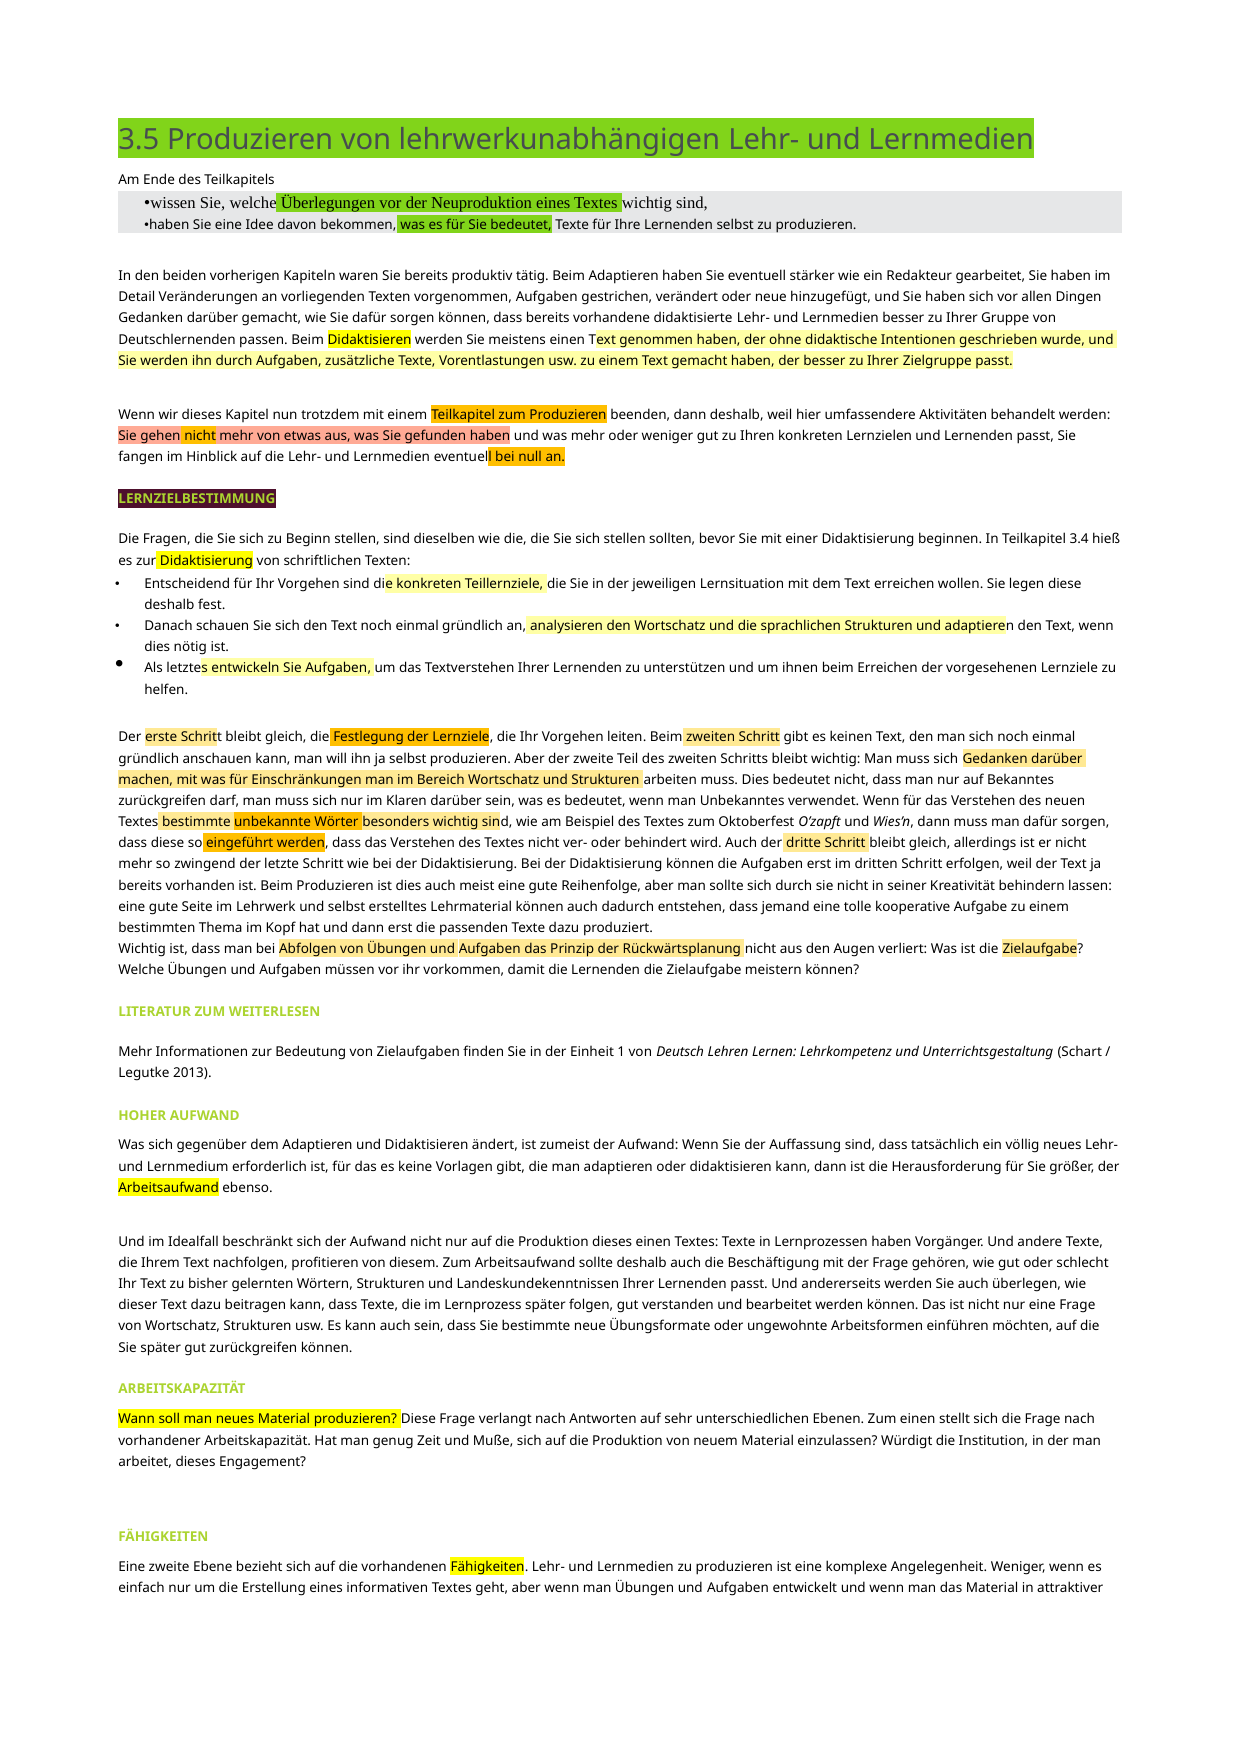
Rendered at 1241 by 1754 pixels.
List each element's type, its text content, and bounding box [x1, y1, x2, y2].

list Entscheidend für Ihr Vorgehen sind die konkreten Teillernziele, die Sie in der jeweiligen Lernsituation mit dem Text erreichen wollen. Sie legen diese deshalb fest. [118, 572, 1122, 613]
list Danach schauen Sie sich den Text noch einmal gründlich an, analysieren den Wortschatz und die sprachlichen Strukturen und adaptieren den Text, wenn dies nötig ist. [118, 613, 1122, 655]
text Der erste Schritt bleibt gleich, die Festlegung der Lernziele, die Ihr Vorgehen leiten. Beim zweiten Schritt gibt es keinen Text, den man sich noch einmal gründlich anschauen kann, man will ihn ja selbst produzieren. Aber der zweite Teil des zweiten Schritts bleibt wichtig: Man muss sich Gedanken darüber machen, mit was für Einschränkungen man im Bereich Wortschatz und Strukturen arbeiten muss. Dies bedeutet nicht, dass man nur auf Bekanntes zurückgreifen darf, man muss sich nur im Klaren darüber sein, was es bedeutet, wenn man Unbekanntes verwendet. Wenn für das Verstehen des neuen Textes bestimmte unbekannte Wörter besonders wichtig sind, wie am Beispiel des Textes zum Oktoberfest O’zapft und Wies’n, dann muss man dafür sorgen, dass diese so eingeführt werden, dass das Verstehen des Textes nicht ver- oder behindert wird. Auch der dritte Schritt bleibt gleich, allerdings ist er nicht mehr so zwingend der letzte Schritt wie bei der Didaktisierung. Bei der Didaktisierung können die Aufgaben erst im dritten Schritt erfolgen, weil der Text ja bereits vorhanden ist. Beim Produzieren ist dies auch meist eine gute Reihenfolge, aber man sollte sich durch sie nicht in seiner Kreativität behindern lassen: eine gute Seite im Lehrwerk und selbst erstelltes Lehrmaterial können auch dadurch entstehen, dass jemand eine tolle kooperative Aufgabe zu einem bestimmten Thema im Kopf hat und dann erst die passenden Texte dazu produziert. [118, 727, 1122, 936]
subtitle FÄHIGKEITEN [118, 1527, 1122, 1545]
list wissen Sie, welche Überlegungen vor der Neuproduktion eines Textes wichtig sind, [118, 191, 1122, 212]
text Mehr Informationen zur Bedeutung von Zielaufgaben finden Sie in der Einheit 1 von Deutsch Lehren Lernen: Lehrkompetenz und Unterrichtsgestaltung (Schart / Legutke 2013). [118, 1042, 1122, 1082]
subtitle LITERATUR ZUM WEITERLESEN [118, 1002, 1122, 1020]
text Und im Idealfall beschränkt sich der Aufwand nicht nur auf die Produktion dieses einen Textes: Texte in Lernprozessen haben Vorgänger. Und andere Texte, die Ihrem Text nachfolgen, profitieren von diesem. Zum Arbeitsaufwand sollte deshalb auch die Beschäftigung mit der Frage gehören, wie gut oder schlecht Ihr Text zu bisher gelernten Wörtern, Strukturen und Landeskundekenntnissen Ihrer Lernenden passt. Und andererseits werden Sie auch überlegen, wie dieser Text dazu beitragen kann, dass Texte, die im Lernprozess später folgen, gut verstanden und bearbeitet werden können. Das ist nicht nur eine Frage von Wortschatz, Strukturen usw. Es kann auch sein, dass Sie bestimmte neue Übungsformate oder ungewohnte Arbeitsformen einführen möchten, auf die Sie später gut zurückgreifen können. [118, 1232, 1122, 1356]
text Wann soll man neues Material produzieren? Diese Frage verlangt nach Antworten auf sehr unterschiedlichen Ebenen. Zum einen stellt sich die Frage nach vorhandener Arbeitskapazität. Hat man genug Zeit und Muße, sich auf die Produktion von neuem Material einzulassen? Würdigt die Institution, in der man arbeitet, dieses Engagement? [118, 1409, 1122, 1470]
list haben Sie eine Idee davon bekommen, was es für Sie bedeutet, Texte für Ihre Lernenden selbst zu produzieren. [118, 212, 1122, 233]
subtitle ARBEITSKAPAZITÄT [118, 1379, 1122, 1398]
subtitle HOHER AUFWAND [118, 1105, 1122, 1124]
text Was sich gegenüber dem Adaptieren und Didaktisieren ändert, ist zumeist der Aufwand: Wenn Sie der Auffassung sind, dass tatsächlich ein völlig neues Lehr- und Lernmedium erforderlich ist, für das es keine Vorlagen gibt, die man adaptieren oder didaktisieren kann, dann ist die Herausforderung für Sie größer, der Arbeitsaufwand ebenso. [118, 1135, 1122, 1196]
text Am Ende des Teilkapitels [118, 170, 1122, 189]
text In den beiden vorherigen Kapiteln waren Sie bereits produktiv tätig. Beim Adaptieren haben Sie eventuell stärker wie ein Redakteur gearbeitet, Sie haben im Detail Veränderungen an vorliegenden Texten vorgenommen, Aufgaben gestrichen, verändert oder neue hinzugefügt, und Sie haben sich vor allen Dingen Gedanken darüber gemacht, wie Sie dafür sorgen können, dass bereits vorhandene didaktisierte Lehr- und Lernmedien besser zu Ihrer Gruppe von Deutschlernenden passen. Beim Didaktisieren werden Sie meistens einen Text genommen haben, der ohne didaktische Intentionen geschrieben wurde, und Sie werden ihn durch Aufgaben, zusätzliche Texte, Vorentlastungen usw. zu einem Text gemacht haben, der besser zu Ihrer Zielgruppe passt. [118, 266, 1122, 369]
text Die Fragen, die Sie sich zu Beginn stellen, sind dieselben wie die, die Sie sich stellen sollten, bevor Sie mit einer Didaktisierung beginnen. In Teilkapitel 3.4 hieß es zur Didaktisierung von schriftlichen Texten: [118, 529, 1122, 569]
text Eine zweite Ebene bezieht sich auf die vorhandenen Fähigkeiten. Lehr- und Lernmedien zu produzieren ist eine komplexe Angelegenheit. Weniger, wenn es einfach nur um die Erstellung eines informativen Textes geht, aber wenn man Übungen und Aufgaben entwickelt und wenn man das Material in attraktiver [118, 1557, 1122, 1596]
list Als letztes entwickeln Sie Aufgaben, um das Textverstehen Ihrer Lernenden zu unterstützen und um ihnen beim Erreichen der vorgesehenen Lernziele zu helfen. [118, 655, 1122, 699]
subtitle LERNZIELBESTIMMUNG [118, 489, 1122, 508]
subtitle 3.5 Produzieren von lehrwerkunabhängigen Lehr- und Lernmedien [118, 118, 1122, 158]
text Wichtig ist, dass man bei Abfolgen von Übungen und Aufgaben das Prinzip der Rückwärtsplanung nicht aus den Augen verliert: Was ist die Zielaufgabe? Welche Übungen und Aufgaben müssen vor ihr vorkommen, damit die Lernenden die Zielaufgabe meistern können? [118, 939, 1122, 978]
text Wenn wir dieses Kapitel nun trotzdem mit einem Teilkapitel zum Produzieren beenden, dann deshalb, weil hier umfassendere Aktivitäten behandelt werden: Sie gehen nicht mehr von etwas aus, was Sie gefunden haben und was mehr oder weniger gut zu Ihren konkreten Lernzielen und Lernenden passt, Sie fangen im Hinblick auf die Lehr- und Lernmedien eventuell bei null an. [118, 405, 1122, 466]
